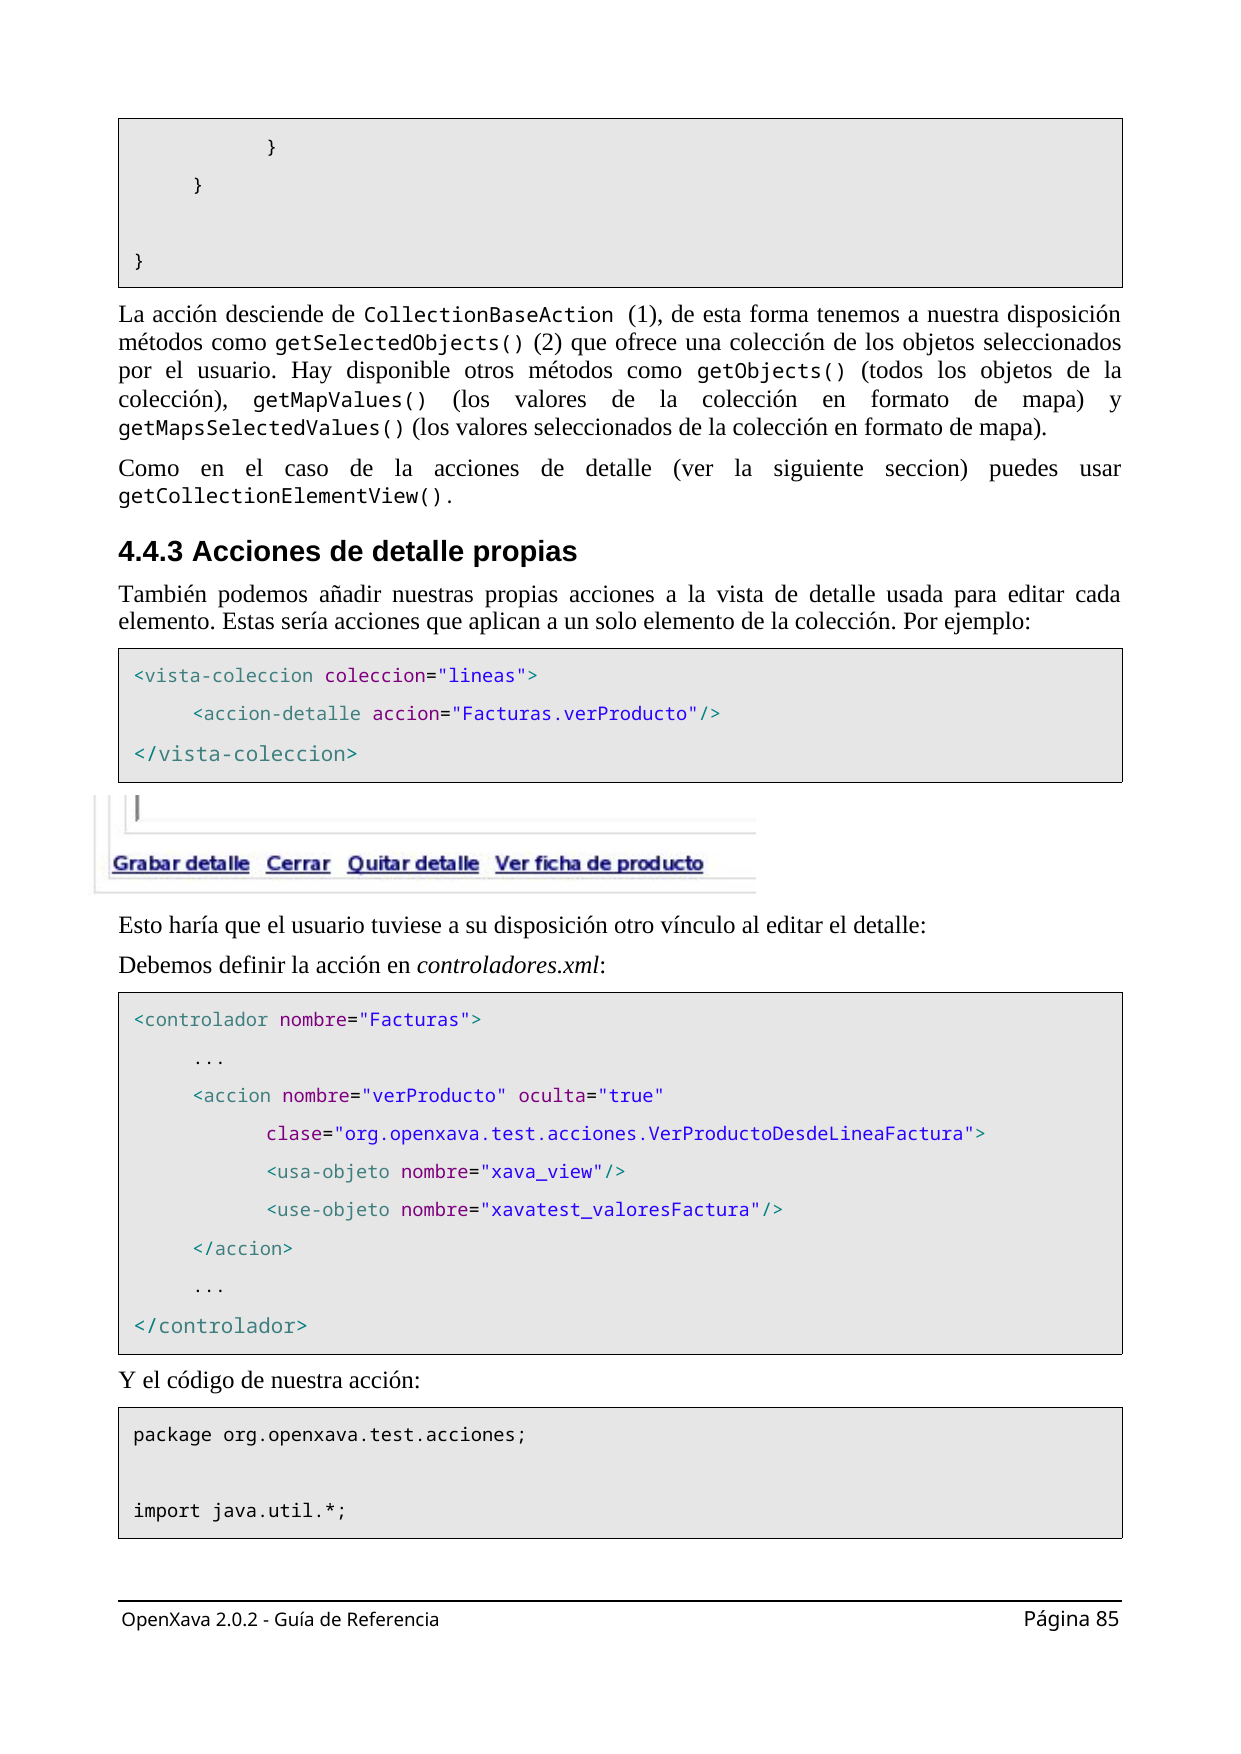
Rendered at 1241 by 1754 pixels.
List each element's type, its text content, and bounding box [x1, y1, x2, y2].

text </vista-coleccion> [119, 724, 1122, 782]
text package org.openxava.test.acciones; [119, 1408, 1122, 1445]
text </controlador> [119, 1296, 1122, 1354]
text import java.util.*; [119, 1483, 1122, 1538]
text <usa-objeto nombre="xava_view"/> [119, 1144, 1122, 1182]
text Y el código de nuestra acción: [118, 1367, 1122, 1394]
text <accion-detalle accion="Facturas.verProducto"/> [119, 686, 1122, 724]
text } [119, 119, 1122, 156]
text ... [119, 1258, 1122, 1296]
text <accion nombre="verProducto" oculta="true" [119, 1068, 1122, 1106]
text <use-objeto nombre="xavatest_valoresFactura"/> [119, 1182, 1122, 1220]
text </accion> [119, 1220, 1122, 1258]
text ... [119, 1030, 1122, 1068]
text También podemos añadir nuestras propias acciones a la vista de detalle usada para editar cada elemento. Estas sería acciones que aplican a un solo elemento de la colección. Por ejemplo: [118, 580, 1122, 635]
text <controlador nombre="Facturas"> [119, 993, 1122, 1030]
text } [119, 156, 1122, 194]
text Esto haría que el usuario tuviese a su disposición otro vínculo al editar el detalle: [118, 912, 1122, 939]
text <vista-coleccion coleccion="lineas"> [119, 649, 1122, 686]
text La acción desciende de CollectionBaseAction (1), de esta forma tenemos a nuestra disposición métodos como getSelectedObjects() (2) que ofrece una colección de los objetos seleccionados por el usuario. Hay disponible otros métodos como getObjects() (todos los objetos de la colección), getMapValues() (los valores de la colección en formato de mapa) y getMapsSelectedValues() (los valores seleccionados de la colección en formato de mapa). [118, 300, 1122, 441]
text Debemos definir la acción en controladores.xml: [118, 952, 1122, 979]
text } [119, 232, 1122, 287]
subtitle Acciones de detalle propias [118, 534, 1122, 567]
picture [87, 795, 756, 912]
text clase="org.openxava.test.acciones.VerProductoDesdeLineaFactura"> [119, 1106, 1122, 1144]
text Como en el caso de la acciones de detalle (ver la siguiente seccion) puedes usar getCollectionElementView(). [118, 454, 1122, 509]
